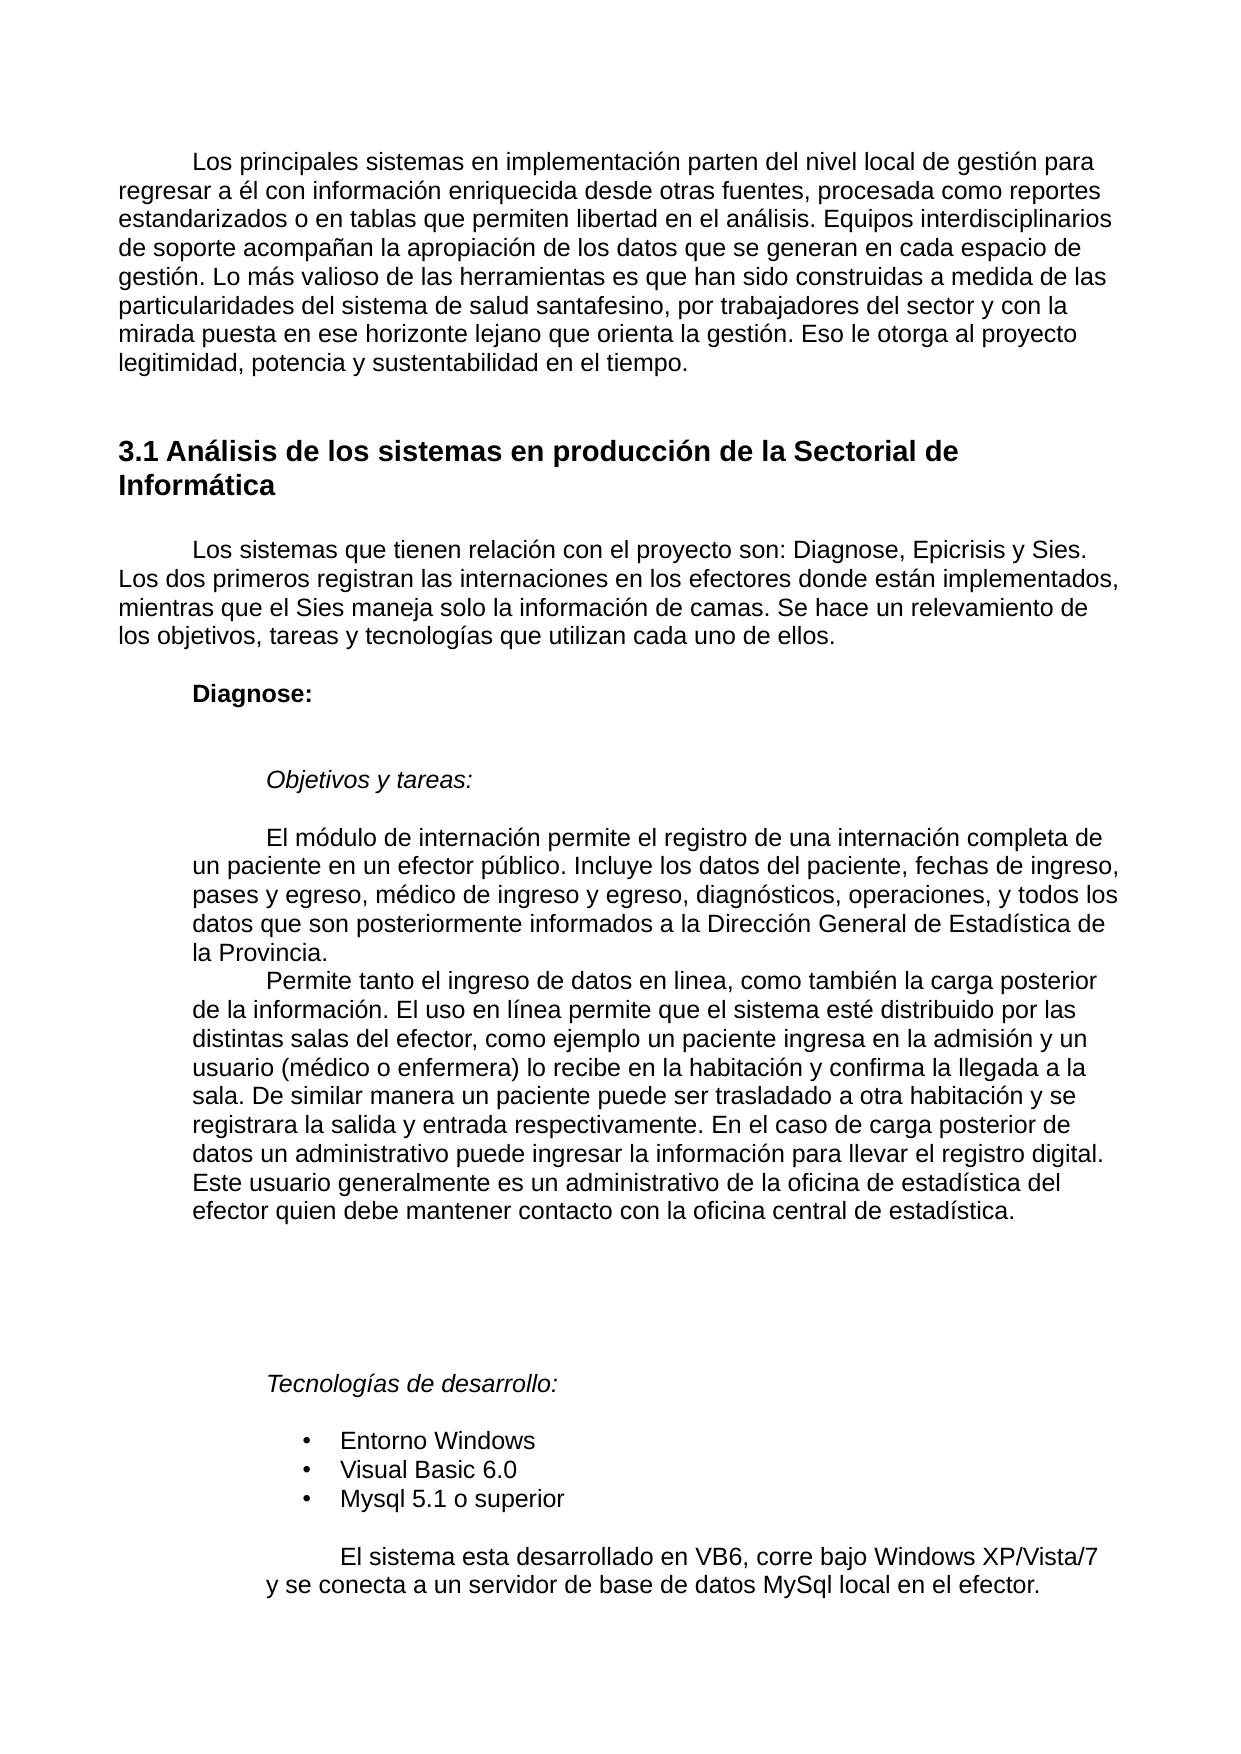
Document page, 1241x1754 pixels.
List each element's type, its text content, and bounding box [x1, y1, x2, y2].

list Entorno Windows [302, 1426, 1122, 1455]
text Diagnose: [118, 679, 1122, 707]
text El módulo de internación permite el registro de una internación completa de un paciente en un efector público. Incluye los datos del paciente, fechas de ingreso, pases y egreso, médico de ingreso y egreso, diagnósticos, operaciones, y todos los datos que son posteriormente informados a la Dirección General de Estadística de la Provincia. [118, 822, 1122, 966]
text Los principales sistemas en implementación parten del nivel local de gestión para regresar a él con información enriquecida desde otras fuentes, procesada como reportes estandarizados o en tablas que permiten libertad en el análisis. Equipos interdisciplinarios de soporte acompañan la apropiación de los datos que se generan en cada espacio de gestión. Lo más valioso de las herramientas es que han sido construidas a medida de las particularidades del sistema de salud santafesino, por trabajadores del sector y con la mirada puesta en ese horizonte lejano que orienta la gestión. Eso le otorga al proyecto legitimidad, potencia y sustentabilidad en el tiempo. [118, 147, 1122, 377]
text Permite tanto el ingreso de datos en linea, como también la carga posterior de la información. El uso en línea permite que el sistema esté distribuido por las distintas salas del efector, como ejemplo un paciente ingresa en la admisión y un usuario (médico o enfermera) lo recibe en la habitación y confirma la llegada a la sala. De similar manera un paciente puede ser trasladado a otra habitación y se registrara la salida y entrada respectivamente. En el caso de carga posterior de datos un administrativo puede ingresar la información para llevar el registro digital. Este usuario generalmente es un administrativo de la oficina de estadística del efector quien debe mantener contacto con la oficina central de estadística. [118, 966, 1122, 1225]
text Tecnologías de desarrollo: [118, 1369, 1122, 1397]
text 3.1 Análisis de los sistemas en producción de la Sectorial de Informática [118, 434, 1122, 501]
list Visual Basic 6.0 [302, 1455, 1122, 1484]
text Objetivos y tareas: [118, 765, 1122, 794]
text El sistema esta desarrollado en VB6, corre bajo Windows XP/Vista/7 y se conecta a un servidor de base de datos MySql local en el efector. [118, 1542, 1122, 1599]
list Mysql 5.1 o superior [302, 1484, 1122, 1513]
text Los sistemas que tienen relación con el proyecto son: Diagnose, Epicrisis y Sies. Los dos primeros registran las internaciones en los efectores donde están implementados, mientras que el Sies maneja solo la información de camas. Se hace un relevamiento de los objetivos, tareas y tecnologías que utilizan cada uno de ellos. [118, 535, 1122, 650]
